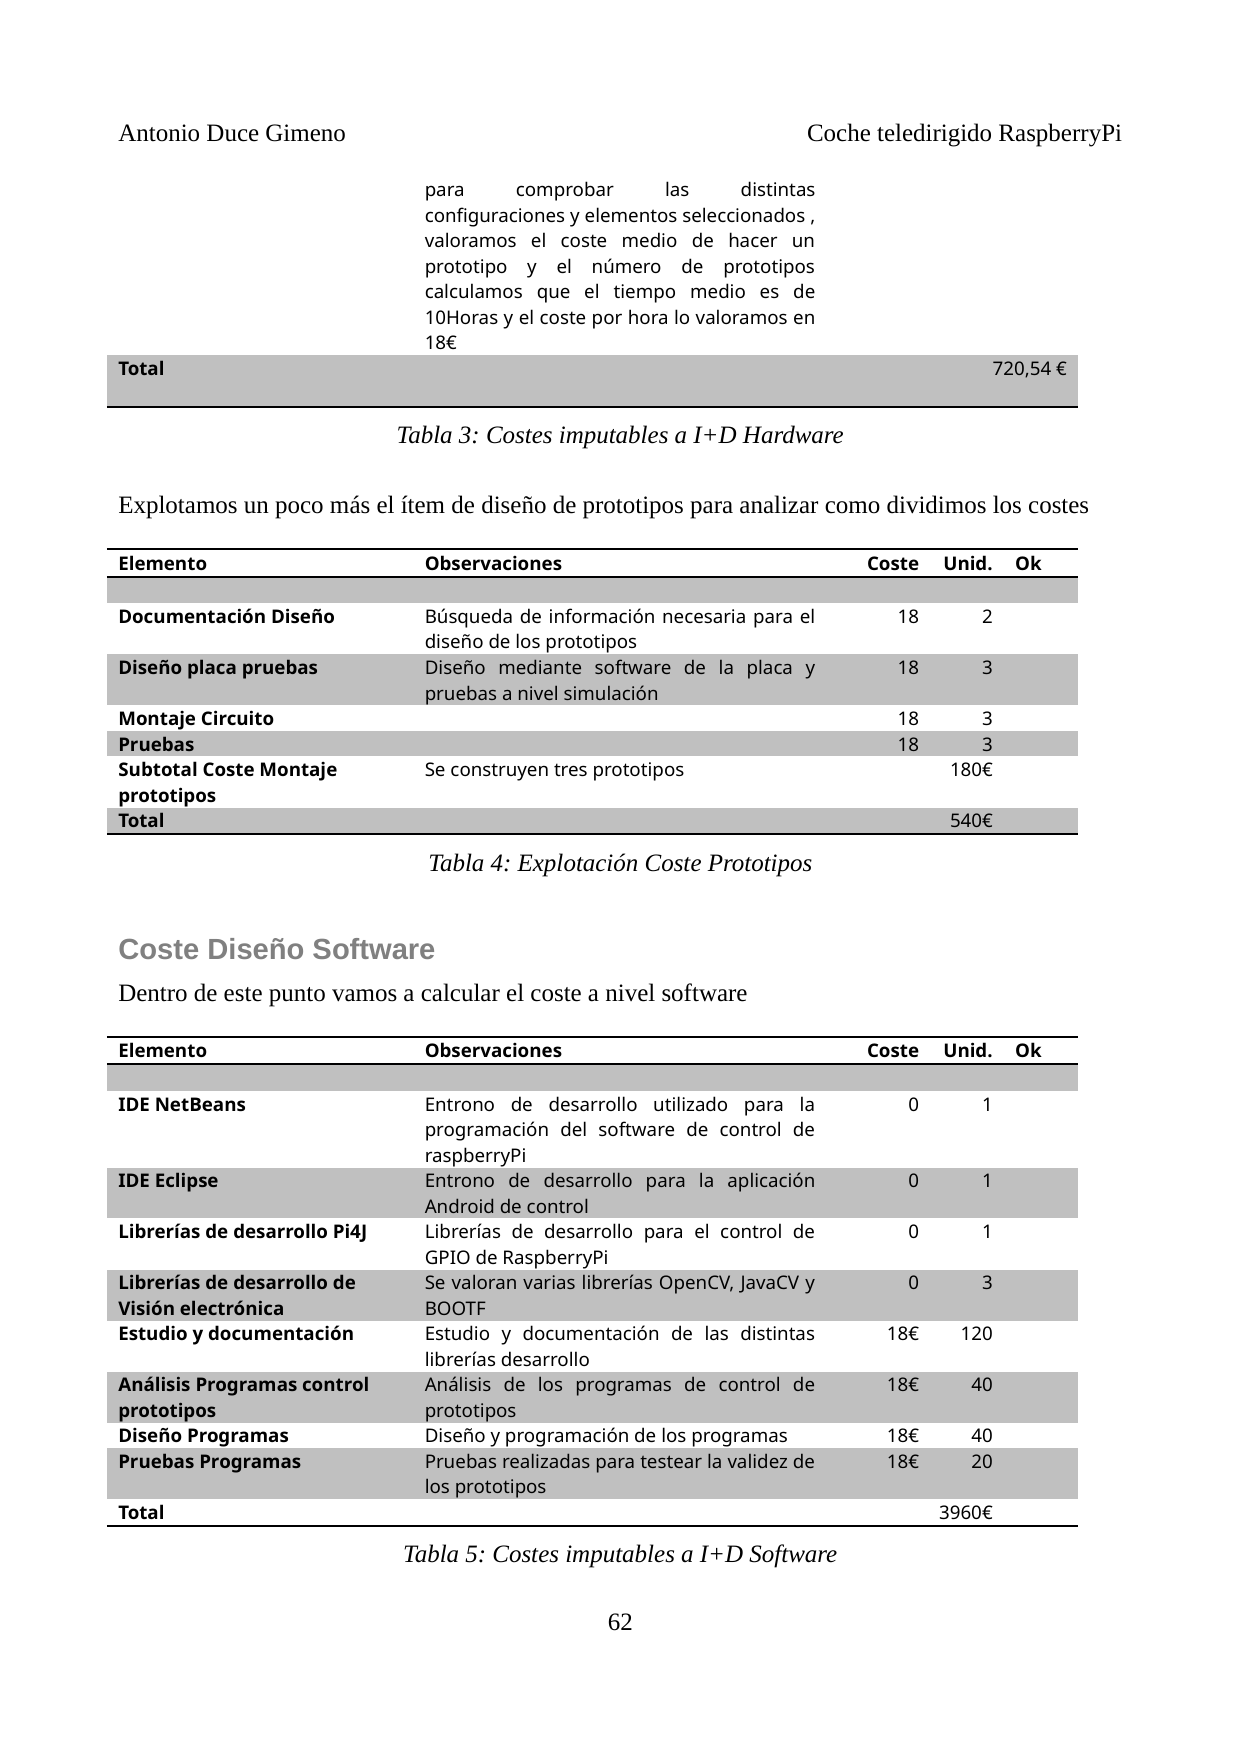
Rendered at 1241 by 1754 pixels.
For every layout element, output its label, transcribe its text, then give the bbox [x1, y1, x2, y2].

table_cell 2 [930, 603, 1004, 654]
table_cell [1004, 578, 1078, 603]
text Dentro de este punto vamos a calcular el coste a nivel software [118, 978, 1122, 1007]
table_cell 18 [827, 731, 930, 756]
table_cell 0 [827, 1168, 930, 1218]
table_cell Documentación Diseño [107, 603, 413, 654]
table_cell 20 [930, 1448, 1004, 1499]
table_cell [1004, 1270, 1078, 1321]
table_cell [930, 1065, 1004, 1091]
table_cell [827, 578, 930, 603]
table_cell [107, 176, 413, 355]
table_cell 3 [930, 654, 1004, 705]
table_cell Diseño Programas [107, 1423, 413, 1448]
table_cell 540€ [827, 808, 1004, 833]
table_cell Librerías de desarrollo para el control de GPIO de RaspberryPi [413, 1219, 827, 1269]
table_cell 0 [827, 1219, 930, 1269]
table_cell [1004, 705, 1078, 731]
table_header Unid. [930, 1038, 1004, 1063]
table_cell Análisis Programas control prototipos [107, 1372, 413, 1423]
text Tabla 3: Costes imputables a I+D Hardware [118, 421, 1122, 449]
table_cell Diseño placa pruebas [107, 654, 413, 705]
table_cell [413, 355, 827, 406]
table_cell 40 [930, 1372, 1004, 1423]
table_cell 120 [930, 1321, 1004, 1372]
table_cell Montaje Circuito [107, 705, 413, 731]
table_cell Estudio y documentación de las distintas librerías desarrollo [413, 1321, 827, 1372]
table_cell [1004, 808, 1078, 833]
table_cell Total [107, 1499, 413, 1525]
table_cell Pruebas Programas [107, 1448, 413, 1499]
table_cell [930, 578, 1004, 603]
table_cell [1004, 1219, 1078, 1269]
table_cell [1004, 603, 1078, 654]
table_header Elemento [107, 550, 413, 576]
table_cell [1004, 1448, 1078, 1499]
table_cell [413, 1065, 827, 1091]
text Explotamos un poco más el ítem de diseño de prototipos para analizar como dividimos los costes [118, 491, 1122, 519]
table_cell 0 [827, 1091, 930, 1167]
table_cell [1004, 1168, 1078, 1218]
table_cell Total [107, 355, 413, 406]
table_header Observaciones [413, 550, 827, 576]
table_cell 3 [930, 1270, 1004, 1321]
table_cell [1004, 1091, 1078, 1167]
table_cell 3 [930, 731, 1004, 756]
table_cell 1 [930, 1219, 1004, 1269]
table_cell Diseño mediante software de la placa y pruebas a nivel simulación [413, 654, 827, 705]
table_cell [1004, 654, 1078, 705]
table_cell Se construyen tres prototipos [413, 756, 827, 807]
table_cell [1004, 1321, 1078, 1372]
table_cell Entrono de desarrollo utilizado para la programación del software de control de raspberryPi [413, 1091, 827, 1167]
table_cell 3960€ [827, 1499, 1004, 1525]
table_cell [827, 176, 930, 355]
table_cell [1004, 1499, 1078, 1525]
table_cell Diseño y programación de los programas [413, 1423, 827, 1448]
table_cell 0 [827, 1270, 930, 1321]
table_cell 18 [827, 705, 930, 731]
table_cell [413, 808, 827, 833]
table_header Observaciones [413, 1038, 827, 1063]
table_cell [413, 1499, 827, 1525]
table_cell [1004, 176, 1078, 355]
table_cell [1004, 731, 1078, 756]
table_cell IDE NetBeans [107, 1091, 413, 1167]
table_cell [107, 578, 413, 603]
table_cell Se valoran varias librerías OpenCV, JavaCV y BOOTF [413, 1270, 827, 1321]
table_cell Librerías de desarrollo Pi4J [107, 1219, 413, 1269]
table_cell [413, 578, 827, 603]
table_cell 40 [930, 1423, 1004, 1448]
text Tabla 5: Costes imputables a I+D Software [118, 1539, 1122, 1568]
table_header Unid. [930, 550, 1004, 576]
table_cell 1 [930, 1091, 1004, 1167]
table_cell 180€ [827, 756, 1004, 807]
table_cell 18€ [827, 1448, 930, 1499]
table_header Elemento [107, 1038, 413, 1063]
table_cell Búsqueda de información necesaria para el diseño de los prototipos [413, 603, 827, 654]
table_cell 18 [827, 654, 930, 705]
table_cell 18€ [827, 1372, 930, 1423]
table_cell Entrono de desarrollo para la aplicación Android de control [413, 1168, 827, 1218]
subtitle Coste Diseño Software [118, 932, 1122, 966]
table_cell 1 [930, 1168, 1004, 1218]
table_cell [1004, 1372, 1078, 1423]
table_cell [827, 1065, 930, 1091]
table_cell Estudio y documentación [107, 1321, 413, 1372]
table_cell Pruebas [107, 731, 413, 756]
table_header Coste [827, 550, 930, 576]
table_cell [1004, 1065, 1078, 1091]
table_cell [1004, 756, 1078, 807]
table_cell IDE Eclipse [107, 1168, 413, 1218]
table_cell [413, 705, 827, 731]
text Tabla 4: Explotación Coste Prototipos [118, 848, 1122, 876]
table_cell para comprobar las distintas configuraciones y elementos seleccionados , valoramos el coste medio de hacer un prototipo y el número de prototipos calculamos que el tiempo medio es de 10Horas y el coste por hora lo valoramos en 18€ [413, 176, 827, 355]
table_cell Librerías de desarrollo de Visión electrónica [107, 1270, 413, 1321]
table_header Coste [827, 1038, 930, 1063]
table_header Ok [1004, 1038, 1078, 1063]
table_cell Pruebas realizadas para testear la validez de los prototipos [413, 1448, 827, 1499]
table_cell [930, 176, 1004, 355]
table_cell 18€ [827, 1321, 930, 1372]
table_cell Subtotal Coste Montaje prototipos [107, 756, 413, 807]
table_cell [413, 731, 827, 756]
table_cell [107, 1065, 413, 1091]
table_header Ok [1004, 550, 1078, 576]
table_cell 18 [827, 603, 930, 654]
table_cell [1004, 1423, 1078, 1448]
table_cell Análisis de los programas de control de prototipos [413, 1372, 827, 1423]
table_cell 720,54 € [827, 355, 1078, 406]
table_cell 3 [930, 705, 1004, 731]
table_cell 18€ [827, 1423, 930, 1448]
table_cell Total [107, 808, 413, 833]
